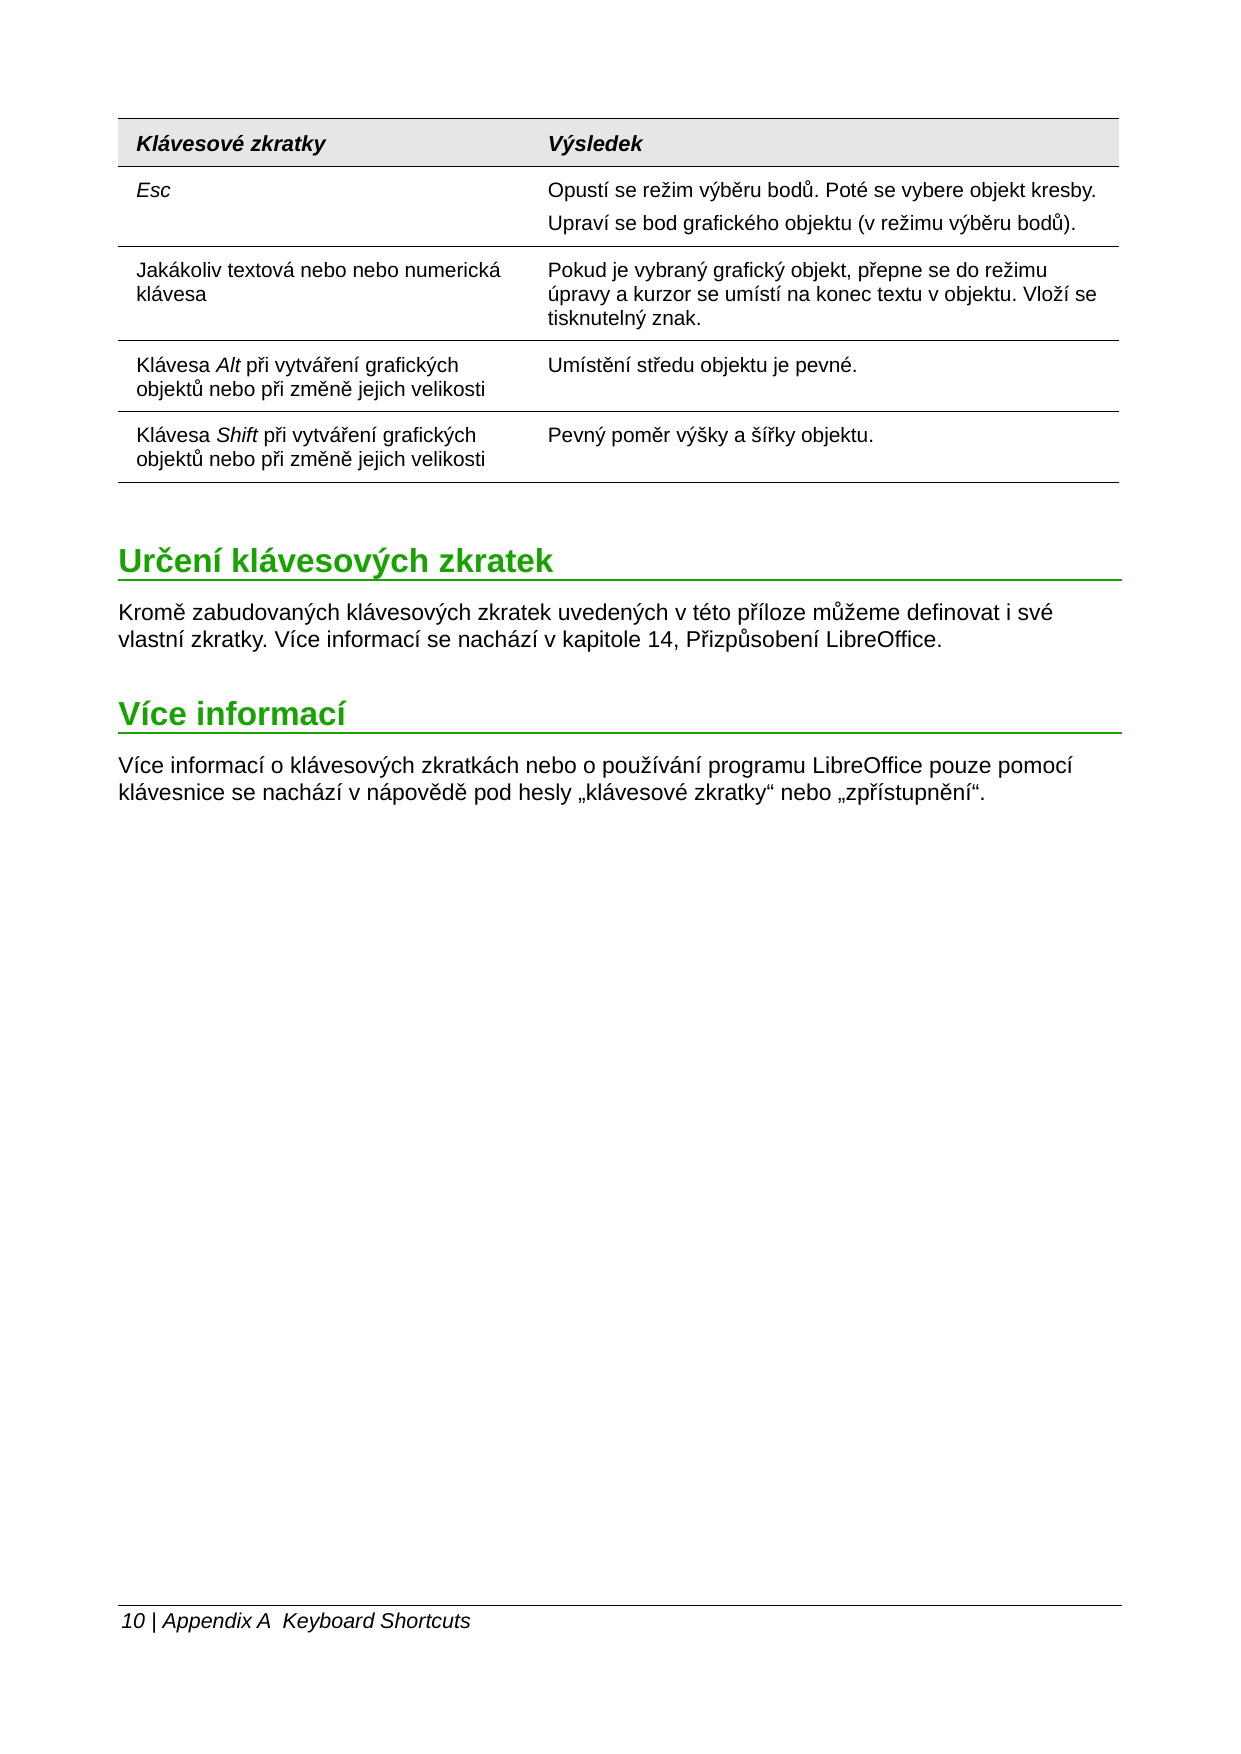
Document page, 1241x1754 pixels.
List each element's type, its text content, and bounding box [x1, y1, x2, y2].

table_cell Opustí se režim výběru bodů. Poté se vybere objekt kresby. Upraví se bod grafického objektu (v režimu výběru bodů). [530, 167, 1119, 246]
table_cell Pokud je vybraný grafický objekt, přepne se do režimu úpravy a kurzor se umístí na konec textu v objektu. Vloží se tisknutelný znak. [530, 247, 1119, 340]
table_header Klávesové zkratky [118, 119, 530, 166]
table_cell Esc [118, 167, 530, 246]
text Kromě zabudovaných klávesových zkratek uvedených v této příloze můžeme definovat i své vlastní zkratky. Více informací se nachází v kapitole 14, Přizpůsobení LibreOffice. [118, 599, 1122, 652]
subtitle Více informací [118, 694, 1122, 732]
table_cell Jakákoliv textová nebo nebo numerická klávesa [118, 247, 530, 340]
text Více informací o klávesových zkratkách nebo o používání programu LibreOffice pouze pomocí klávesnice se nachází v nápovědě pod hesly „klávesové zkratky“ nebo „zpřístupnění“. [118, 752, 1122, 805]
subtitle Určení klávesových zkratek [118, 541, 1122, 579]
table_cell Klávesa Alt při vytváření grafických objektů nebo při změně jejich velikosti [118, 341, 530, 411]
table_cell Pevný poměr výšky a šířky objektu. [530, 412, 1119, 481]
table_cell Klávesa Shift při vytváření grafických objektů nebo při změně jejich velikosti [118, 412, 530, 481]
table_cell Umístění středu objektu je pevné. [530, 341, 1119, 411]
table_header Výsledek [530, 119, 1119, 166]
